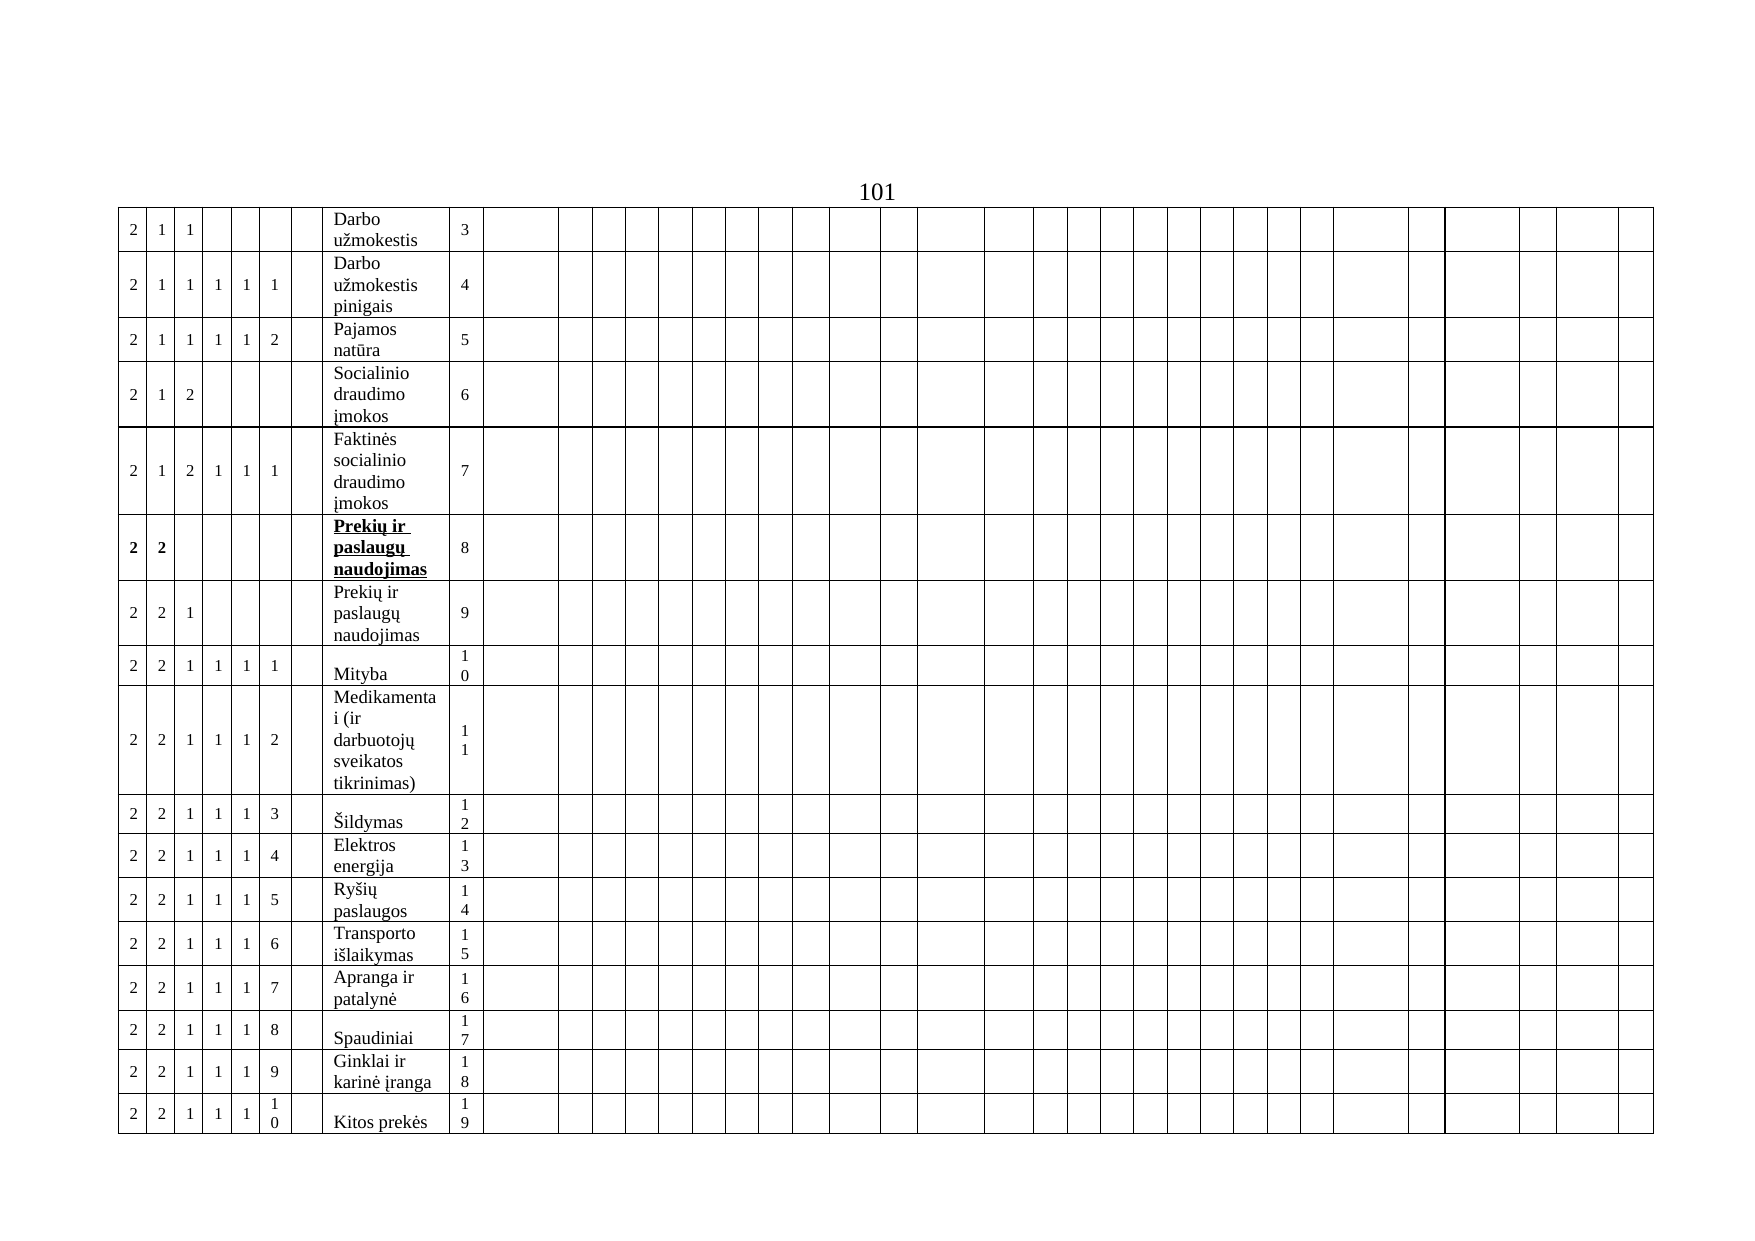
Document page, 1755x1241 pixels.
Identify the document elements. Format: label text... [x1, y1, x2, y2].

table_cell 1 [203, 1094, 231, 1132]
table_cell 17 [450, 1011, 483, 1049]
table_cell [1268, 834, 1300, 877]
table_cell [1234, 318, 1267, 361]
table_cell [1334, 581, 1408, 645]
table_cell [793, 834, 829, 877]
table_cell [1268, 515, 1300, 579]
table_cell [1557, 795, 1618, 833]
table_cell [1557, 318, 1618, 361]
table_cell 1 [203, 1011, 231, 1049]
table_cell [759, 1050, 792, 1093]
table_cell [1034, 362, 1067, 426]
table_cell [559, 966, 592, 1009]
table_cell [1409, 686, 1444, 793]
table_cell [626, 252, 658, 317]
table_cell [1409, 515, 1444, 579]
table_cell 2 [119, 515, 146, 579]
table_cell [1134, 1050, 1167, 1093]
table_cell [1134, 686, 1167, 793]
table_cell [881, 834, 917, 877]
table_cell [1520, 795, 1556, 833]
table_cell 2 [119, 581, 146, 645]
table_cell [759, 922, 792, 965]
table_cell [1409, 428, 1444, 514]
table_cell [830, 686, 880, 793]
table_cell 2 [119, 834, 146, 877]
table_cell 6 [450, 362, 483, 426]
table_cell [1301, 686, 1333, 793]
table_cell [559, 1050, 592, 1093]
table_cell 1 [175, 922, 202, 965]
table_cell [985, 1094, 1033, 1132]
table_cell [1334, 1050, 1408, 1093]
table_cell [593, 646, 625, 684]
table_cell [292, 515, 322, 579]
table_cell [793, 795, 829, 833]
table_cell [292, 581, 322, 645]
table_cell [830, 318, 880, 361]
table_cell [1446, 795, 1519, 833]
table_cell [985, 966, 1033, 1009]
table_cell [1301, 646, 1333, 684]
table_cell [1334, 878, 1408, 921]
table_cell [1334, 834, 1408, 877]
table_cell [1201, 834, 1233, 877]
table_cell [1520, 581, 1556, 645]
table_cell [918, 1094, 984, 1132]
table_cell [759, 515, 792, 579]
table_cell [559, 686, 592, 793]
table_cell [726, 515, 758, 579]
table_cell [1446, 1011, 1519, 1049]
table_cell [918, 686, 984, 793]
table_cell [484, 581, 558, 645]
table_cell [1557, 878, 1618, 921]
table_cell [693, 428, 725, 514]
table_cell [1557, 581, 1618, 645]
table_cell [1557, 362, 1618, 426]
table_cell [1619, 428, 1653, 514]
table_cell [1409, 208, 1444, 251]
table_cell [1268, 252, 1300, 317]
table_cell [759, 1094, 792, 1132]
table_cell [1168, 1050, 1200, 1093]
table_cell 1 [232, 686, 259, 793]
table_cell 1 [232, 428, 259, 514]
table_cell [1446, 1094, 1519, 1132]
table_cell 1 [232, 646, 259, 684]
table_cell [726, 318, 758, 361]
table_cell [1301, 208, 1333, 251]
table_cell [793, 646, 829, 684]
table_cell [659, 515, 692, 579]
table_cell [626, 362, 658, 426]
table_cell [593, 208, 625, 251]
table_cell [1101, 515, 1133, 579]
table_cell 2 [147, 1094, 174, 1132]
table_cell [626, 646, 658, 684]
table_cell Mityba [323, 646, 449, 684]
table_cell 1 [203, 922, 231, 965]
table_cell [1101, 1094, 1133, 1132]
table_cell [1201, 208, 1233, 251]
table_cell 1 [175, 966, 202, 1009]
table_cell 2 [119, 318, 146, 361]
table_cell [1619, 515, 1653, 579]
table_cell [1557, 428, 1618, 514]
table_cell 3 [450, 208, 483, 251]
table_cell [1068, 966, 1100, 1009]
table_cell [1557, 646, 1618, 684]
table_cell 1 [147, 428, 174, 514]
table_cell [1619, 878, 1653, 921]
table_cell [1101, 922, 1133, 965]
table_cell [626, 686, 658, 793]
table_cell 2 [147, 795, 174, 833]
table_cell [1409, 1011, 1444, 1049]
table_cell [881, 428, 917, 514]
table_cell [260, 581, 291, 645]
table_cell [593, 318, 625, 361]
table_cell 1 [232, 795, 259, 833]
table_cell [1409, 834, 1444, 877]
table_cell 1 [203, 318, 231, 361]
table_cell [759, 362, 792, 426]
table_cell [1168, 966, 1200, 1009]
table_cell [1520, 428, 1556, 514]
table_cell [659, 581, 692, 645]
table_cell [985, 922, 1033, 965]
table_cell [1068, 1050, 1100, 1093]
table_cell [1268, 208, 1300, 251]
table_cell [659, 252, 692, 317]
table_cell [1268, 795, 1300, 833]
table_cell 10 [260, 1094, 291, 1132]
table_cell [793, 1050, 829, 1093]
table_cell [1557, 966, 1618, 1009]
table_cell [559, 795, 592, 833]
table_cell [626, 1050, 658, 1093]
table_cell 2 [119, 362, 146, 426]
table_cell [1068, 318, 1100, 361]
table_cell [260, 362, 291, 426]
table_cell [793, 362, 829, 426]
table_cell [1034, 1011, 1067, 1049]
table_cell [626, 1094, 658, 1132]
table_cell 6 [260, 922, 291, 965]
table_cell [1034, 966, 1067, 1009]
table_cell [1619, 1050, 1653, 1093]
table_cell [1557, 208, 1618, 251]
table_cell [1134, 878, 1167, 921]
table_cell [1409, 966, 1444, 1009]
table_cell [759, 252, 792, 317]
table_cell [793, 252, 829, 317]
table_cell 10 [450, 646, 483, 684]
table_cell [1168, 515, 1200, 579]
table_cell [985, 646, 1033, 684]
table_cell 1 [175, 834, 202, 877]
table_cell 1 [175, 318, 202, 361]
table_cell [918, 581, 984, 645]
table_cell Prekių ir paslaugų naudojimas [323, 515, 449, 579]
table_cell 1 [232, 1011, 259, 1049]
table_cell [830, 966, 880, 1009]
table_cell 16 [450, 966, 483, 1009]
table_cell [626, 581, 658, 645]
table_cell [1134, 581, 1167, 645]
table_cell [1234, 795, 1267, 833]
table_cell [1168, 362, 1200, 426]
table_cell [1301, 834, 1333, 877]
table_cell 1 [203, 795, 231, 833]
table_cell [626, 1011, 658, 1049]
table_cell 2 [147, 922, 174, 965]
table_cell [593, 966, 625, 1009]
table_cell [881, 581, 917, 645]
table_cell 2 [119, 1011, 146, 1049]
table_cell [626, 515, 658, 579]
table_cell [918, 795, 984, 833]
table_cell [1268, 1094, 1300, 1132]
table_cell [559, 252, 592, 317]
table_cell [1409, 646, 1444, 684]
table_cell [881, 1050, 917, 1093]
table_cell [1409, 795, 1444, 833]
table_cell [1101, 252, 1133, 317]
table_cell [918, 1050, 984, 1093]
table_cell [1557, 1094, 1618, 1132]
table_cell [484, 252, 558, 317]
table_cell 2 [147, 1050, 174, 1093]
table_cell [726, 428, 758, 514]
table_cell [726, 966, 758, 1009]
table_cell [1234, 922, 1267, 965]
table_cell [593, 922, 625, 965]
table_cell [1334, 362, 1408, 426]
table_cell [693, 966, 725, 1009]
table_cell 2 [119, 686, 146, 793]
table_cell [1234, 966, 1267, 1009]
table_cell [1619, 646, 1653, 684]
table_cell [881, 1011, 917, 1049]
table_cell [1334, 1011, 1408, 1049]
table_cell [1557, 686, 1618, 793]
table_cell 15 [450, 922, 483, 965]
table_cell [1619, 795, 1653, 833]
table_cell [484, 362, 558, 426]
table_cell [1301, 428, 1333, 514]
table_cell [1068, 208, 1100, 251]
table_cell [1268, 966, 1300, 1009]
table_cell [1068, 878, 1100, 921]
table_cell [918, 922, 984, 965]
table_cell 1 [260, 252, 291, 317]
table_cell [918, 252, 984, 317]
table_cell [1409, 922, 1444, 965]
table_cell [1446, 515, 1519, 579]
table_cell 1 [232, 252, 259, 317]
table_cell [484, 795, 558, 833]
table_cell [1034, 686, 1067, 793]
table_cell [659, 966, 692, 1009]
table_cell [693, 646, 725, 684]
table_cell [484, 515, 558, 579]
table_cell 1 [203, 834, 231, 877]
table_cell 1 [203, 966, 231, 1009]
table_cell [985, 581, 1033, 645]
table_cell [593, 581, 625, 645]
table_cell [484, 922, 558, 965]
table_cell [726, 922, 758, 965]
table_cell [759, 878, 792, 921]
table_cell [1168, 581, 1200, 645]
table_cell [759, 1011, 792, 1049]
table_cell [830, 1050, 880, 1093]
table_cell [918, 362, 984, 426]
table_cell [484, 966, 558, 1009]
table_cell [1101, 966, 1133, 1009]
table_cell [793, 428, 829, 514]
table_cell [881, 878, 917, 921]
table_cell 1 [175, 581, 202, 645]
table_cell [759, 686, 792, 793]
table_cell [1101, 318, 1133, 361]
table_cell [1034, 646, 1067, 684]
table_cell [881, 515, 917, 579]
table_cell [626, 795, 658, 833]
table_cell 3 [260, 795, 291, 833]
table_cell [232, 208, 259, 251]
table_cell [1520, 1094, 1556, 1132]
table_cell [1134, 428, 1167, 514]
table_cell [985, 1050, 1033, 1093]
table_cell 1 [175, 252, 202, 317]
table_cell [1168, 686, 1200, 793]
table_cell [1068, 515, 1100, 579]
table_cell [881, 646, 917, 684]
table_cell [759, 318, 792, 361]
table_cell [1034, 834, 1067, 877]
table_cell [1234, 1011, 1267, 1049]
table_cell [759, 581, 792, 645]
table_cell 8 [450, 515, 483, 579]
table_cell [1168, 922, 1200, 965]
table_cell [1134, 208, 1167, 251]
table_cell 2 [119, 252, 146, 317]
table_cell [1234, 252, 1267, 317]
table_cell [559, 208, 592, 251]
table_cell [1446, 362, 1519, 426]
table_cell [232, 362, 259, 426]
table_cell [559, 834, 592, 877]
table_cell [559, 318, 592, 361]
table_cell 1 [203, 646, 231, 684]
table_cell [830, 1094, 880, 1132]
table_cell [1619, 1094, 1653, 1132]
table_cell Apranga ir patalynė [323, 966, 449, 1009]
table_cell [175, 515, 202, 579]
table_cell [1619, 208, 1653, 251]
table_cell [1201, 795, 1233, 833]
table_cell [918, 428, 984, 514]
table_cell [1446, 1050, 1519, 1093]
table_cell [593, 686, 625, 793]
table_cell [759, 208, 792, 251]
table_cell [1134, 515, 1167, 579]
table_cell [693, 252, 725, 317]
table_cell [693, 795, 725, 833]
table_cell [726, 362, 758, 426]
table_cell [726, 646, 758, 684]
table_cell [659, 318, 692, 361]
table_cell [1268, 318, 1300, 361]
table_cell 2 [119, 646, 146, 684]
table_cell [918, 878, 984, 921]
table_cell [1409, 878, 1444, 921]
table_cell Darbo užmokestis [323, 208, 449, 251]
table_cell [1268, 1011, 1300, 1049]
table_cell 2 [147, 646, 174, 684]
table_cell [830, 834, 880, 877]
table_cell [1409, 252, 1444, 317]
table_cell [1557, 834, 1618, 877]
table_cell [1234, 208, 1267, 251]
table_cell 5 [450, 318, 483, 361]
table_cell [1034, 428, 1067, 514]
table_cell [985, 1011, 1033, 1049]
table_cell [1301, 318, 1333, 361]
table_cell [830, 362, 880, 426]
table_cell [1446, 922, 1519, 965]
table_cell [1034, 581, 1067, 645]
table_cell [1446, 252, 1519, 317]
table_cell [793, 686, 829, 793]
table_cell [1446, 318, 1519, 361]
table_cell [985, 795, 1033, 833]
table_cell [793, 581, 829, 645]
table_cell [1234, 878, 1267, 921]
table_cell 1 [175, 1011, 202, 1049]
table_cell 4 [260, 834, 291, 877]
table_cell [726, 252, 758, 317]
table_cell [1201, 1094, 1233, 1132]
table_cell [793, 922, 829, 965]
table_cell [759, 966, 792, 1009]
table_cell [559, 515, 592, 579]
table_cell 7 [260, 966, 291, 1009]
table_cell [484, 1011, 558, 1049]
table_cell [1409, 318, 1444, 361]
table_cell [881, 252, 917, 317]
table_cell [881, 795, 917, 833]
table_cell [1134, 834, 1167, 877]
table_cell [1520, 1050, 1556, 1093]
table_cell [1168, 252, 1200, 317]
table_cell [1168, 208, 1200, 251]
table_cell [1234, 834, 1267, 877]
table_cell [1201, 515, 1233, 579]
table_cell [1034, 1094, 1067, 1132]
table_cell [985, 208, 1033, 251]
table_cell [1301, 581, 1333, 645]
table_cell [484, 428, 558, 514]
table_cell [693, 878, 725, 921]
table_cell [1409, 1050, 1444, 1093]
table_cell 2 [119, 208, 146, 251]
table_cell [1334, 515, 1408, 579]
table_cell [1034, 1050, 1067, 1093]
table_cell [693, 834, 725, 877]
table_cell [1134, 795, 1167, 833]
table_cell [1409, 1094, 1444, 1132]
table_cell Elektros energija [323, 834, 449, 877]
table_cell [659, 686, 692, 793]
table_cell [1234, 362, 1267, 426]
table_cell [1134, 646, 1167, 684]
table_cell [659, 208, 692, 251]
table_cell [830, 922, 880, 965]
table_cell [918, 966, 984, 1009]
table_cell [1201, 966, 1233, 1009]
table_cell [1409, 581, 1444, 645]
table_cell Ryšių paslaugos [323, 878, 449, 921]
table_cell [918, 515, 984, 579]
table_cell [1520, 208, 1556, 251]
table_cell [759, 646, 792, 684]
table_cell [292, 966, 322, 1009]
table_cell [559, 922, 592, 965]
table_cell [1619, 362, 1653, 426]
table_cell [232, 581, 259, 645]
table_cell [593, 1011, 625, 1049]
table_cell [1101, 362, 1133, 426]
table_cell [1068, 646, 1100, 684]
table_cell 2 [147, 581, 174, 645]
table_cell [1234, 515, 1267, 579]
table_cell [985, 878, 1033, 921]
table_cell 1 [203, 428, 231, 514]
table_cell 1 [232, 834, 259, 877]
table_cell [626, 878, 658, 921]
table_cell [985, 428, 1033, 514]
table_cell [659, 795, 692, 833]
table_cell [1520, 686, 1556, 793]
table_cell [793, 515, 829, 579]
table_cell [292, 318, 322, 361]
table_cell [292, 1050, 322, 1093]
table_cell [918, 1011, 984, 1049]
table_cell 12 [450, 795, 483, 833]
table_cell [1446, 966, 1519, 1009]
table_cell [1334, 318, 1408, 361]
table_cell Medikamentai (ir darbuotojų sveikatos tikrinimas) [323, 686, 449, 793]
table_cell 2 [147, 966, 174, 1009]
table_cell [659, 362, 692, 426]
table_cell [1520, 515, 1556, 579]
table_cell [1068, 922, 1100, 965]
table_cell [1168, 1094, 1200, 1132]
table_cell [1268, 581, 1300, 645]
table_cell [726, 834, 758, 877]
table_cell [1201, 362, 1233, 426]
table_cell [1268, 878, 1300, 921]
table_cell [559, 362, 592, 426]
table_cell [484, 834, 558, 877]
table_cell [759, 834, 792, 877]
table_cell [1068, 1094, 1100, 1132]
table_cell Faktinės socialinio draudimo įmokos [323, 428, 449, 514]
table_cell [1557, 252, 1618, 317]
table_cell [1301, 795, 1333, 833]
table_cell 1 [175, 1094, 202, 1132]
table_cell [1234, 428, 1267, 514]
table_cell 9 [450, 581, 483, 645]
table_cell [830, 646, 880, 684]
table_cell [559, 878, 592, 921]
table_cell Šildymas [323, 795, 449, 833]
table_cell 1 [203, 686, 231, 793]
table_cell [1201, 1050, 1233, 1093]
table_cell [793, 208, 829, 251]
table_cell [1168, 646, 1200, 684]
table_cell [830, 795, 880, 833]
table_cell [793, 318, 829, 361]
table_cell [726, 581, 758, 645]
table_cell [693, 1011, 725, 1049]
table_cell [1068, 1011, 1100, 1049]
table_cell [626, 318, 658, 361]
table_cell 1 [147, 318, 174, 361]
table_cell [1557, 1050, 1618, 1093]
table_cell [1619, 922, 1653, 965]
table_cell [1557, 515, 1618, 579]
table_cell [1034, 795, 1067, 833]
table_cell [1409, 362, 1444, 426]
table_cell [292, 362, 322, 426]
table_cell [1557, 922, 1618, 965]
table_cell [918, 834, 984, 877]
table_cell [1101, 878, 1133, 921]
table_cell [559, 581, 592, 645]
table_cell [1520, 318, 1556, 361]
table_cell [1446, 686, 1519, 793]
table_cell Spaudiniai [323, 1011, 449, 1049]
table_cell [1201, 878, 1233, 921]
table_cell [260, 208, 291, 251]
table_cell 2 [147, 878, 174, 921]
table_cell 1 [175, 686, 202, 793]
table_cell [260, 515, 291, 579]
table_cell [1034, 252, 1067, 317]
table_cell [1134, 922, 1167, 965]
table_cell [1068, 252, 1100, 317]
table_cell [1034, 515, 1067, 579]
table_cell [1301, 252, 1333, 317]
table_cell [1334, 686, 1408, 793]
table_cell [1201, 581, 1233, 645]
table_cell [1101, 428, 1133, 514]
table_cell [292, 686, 322, 793]
table_cell [292, 922, 322, 965]
table_cell Ginklai ir karinė įranga [323, 1050, 449, 1093]
table_cell 7 [450, 428, 483, 514]
table_cell Socialinio draudimo įmokos [323, 362, 449, 426]
table_cell [484, 646, 558, 684]
table_cell [626, 966, 658, 1009]
table_cell [1201, 428, 1233, 514]
table_cell [1201, 922, 1233, 965]
table_cell [203, 515, 231, 579]
table_cell 1 [203, 1050, 231, 1093]
table_cell [1101, 208, 1133, 251]
table_cell 2 [119, 795, 146, 833]
table_cell [1334, 966, 1408, 1009]
table_cell [1520, 966, 1556, 1009]
table_cell [1234, 1050, 1267, 1093]
table_cell [1268, 686, 1300, 793]
table_cell [1446, 208, 1519, 251]
table_cell [881, 318, 917, 361]
table_cell [292, 795, 322, 833]
table_cell [830, 252, 880, 317]
table_cell [693, 318, 725, 361]
table_cell [1168, 318, 1200, 361]
table_cell [1134, 1094, 1167, 1132]
table_cell 1 [232, 966, 259, 1009]
table_cell [659, 1050, 692, 1093]
table_cell 2 [260, 686, 291, 793]
table_cell [1101, 1050, 1133, 1093]
table_cell [559, 646, 592, 684]
table_cell [593, 515, 625, 579]
table_cell 2 [147, 515, 174, 579]
table_cell [484, 318, 558, 361]
table_cell [484, 686, 558, 793]
table_cell [659, 1011, 692, 1049]
table_cell [1168, 428, 1200, 514]
table_cell [484, 1094, 558, 1132]
table_cell [626, 428, 658, 514]
table_cell [918, 646, 984, 684]
table_cell [1234, 1094, 1267, 1132]
table_cell [693, 362, 725, 426]
table_cell [659, 878, 692, 921]
table_cell [1068, 428, 1100, 514]
table_cell 2 [175, 362, 202, 426]
table_cell [985, 318, 1033, 361]
table_cell [1446, 834, 1519, 877]
table_cell [1134, 252, 1167, 317]
table_cell [830, 1011, 880, 1049]
table_cell 19 [450, 1094, 483, 1132]
table_cell [1446, 428, 1519, 514]
table_cell Kitos prekės [323, 1094, 449, 1132]
table_cell [1301, 1011, 1333, 1049]
table_cell [593, 795, 625, 833]
table_cell [292, 252, 322, 317]
table_cell [1557, 1011, 1618, 1049]
table_cell [626, 922, 658, 965]
table_cell 13 [450, 834, 483, 877]
table_cell [1446, 581, 1519, 645]
table_cell [1520, 878, 1556, 921]
table_cell [1334, 208, 1408, 251]
table_cell [793, 878, 829, 921]
table_cell [1068, 686, 1100, 793]
table_cell [881, 208, 917, 251]
table_cell [1134, 362, 1167, 426]
table_cell 1 [203, 878, 231, 921]
table_cell [1168, 834, 1200, 877]
table_cell 2 [260, 318, 291, 361]
table_cell 1 [175, 646, 202, 684]
table_cell 1 [147, 252, 174, 317]
table_cell [484, 878, 558, 921]
table_cell [1101, 686, 1133, 793]
table_cell [1268, 362, 1300, 426]
table_cell [759, 428, 792, 514]
table_cell 1 [147, 208, 174, 251]
table_cell [985, 834, 1033, 877]
table_cell [985, 362, 1033, 426]
table_cell [1334, 428, 1408, 514]
table_cell [1168, 795, 1200, 833]
table_cell [232, 515, 259, 579]
table_cell [881, 922, 917, 965]
table_cell [1201, 252, 1233, 317]
table_cell [1068, 834, 1100, 877]
table_cell [693, 922, 725, 965]
table_cell 1 [260, 428, 291, 514]
table_cell [292, 1094, 322, 1132]
table_cell [1520, 362, 1556, 426]
table_cell [693, 581, 725, 645]
table_cell [1301, 362, 1333, 426]
table_cell 2 [119, 966, 146, 1009]
table_cell [1619, 581, 1653, 645]
table_cell [1334, 1094, 1408, 1132]
table_cell 1 [232, 1050, 259, 1093]
table_cell [1446, 646, 1519, 684]
table_cell [1034, 208, 1067, 251]
table_cell [1234, 581, 1267, 645]
table_cell [1201, 1011, 1233, 1049]
table_cell Darbo užmokestis pinigais [323, 252, 449, 317]
table_cell [1446, 878, 1519, 921]
table_cell [881, 1094, 917, 1132]
table_cell 5 [260, 878, 291, 921]
table_cell [1068, 795, 1100, 833]
table_cell [1268, 646, 1300, 684]
table_cell [593, 252, 625, 317]
table_cell [918, 208, 984, 251]
table_cell [1234, 686, 1267, 793]
table_cell [1168, 1011, 1200, 1049]
table_cell [881, 966, 917, 1009]
table_cell [793, 966, 829, 1009]
table_cell [693, 515, 725, 579]
table_cell [659, 428, 692, 514]
table_cell [203, 581, 231, 645]
table_cell [1334, 922, 1408, 965]
table_cell [1068, 581, 1100, 645]
table_cell 2 [147, 1011, 174, 1049]
table_cell [484, 208, 558, 251]
table_cell [1520, 1011, 1556, 1049]
table_cell Prekių ir paslaugų naudojimas [323, 581, 449, 645]
table_cell [830, 515, 880, 579]
table_cell 1 [175, 208, 202, 251]
table_cell [1134, 318, 1167, 361]
table_cell [593, 1094, 625, 1132]
table_cell [830, 208, 880, 251]
table_cell 2 [119, 878, 146, 921]
table_cell [1301, 878, 1333, 921]
table_cell [659, 646, 692, 684]
table_cell 1 [232, 1094, 259, 1132]
table_cell [1234, 646, 1267, 684]
table_cell [881, 686, 917, 793]
table_cell 2 [119, 1050, 146, 1093]
table_cell [659, 834, 692, 877]
table_cell [1134, 1011, 1167, 1049]
table_cell 8 [260, 1011, 291, 1049]
table_cell 9 [260, 1050, 291, 1093]
table_cell [830, 878, 880, 921]
table_cell [693, 686, 725, 793]
table_cell [559, 1094, 592, 1132]
table_cell [1034, 922, 1067, 965]
table_cell [292, 834, 322, 877]
table_cell [593, 1050, 625, 1093]
table_cell [830, 428, 880, 514]
table_cell [726, 878, 758, 921]
table_cell [484, 1050, 558, 1093]
table_cell [593, 878, 625, 921]
table_cell 1 [203, 252, 231, 317]
table_cell [1268, 922, 1300, 965]
table_cell [1520, 922, 1556, 965]
table_cell [1520, 834, 1556, 877]
table_cell [1134, 966, 1167, 1009]
table_cell [1168, 878, 1200, 921]
table_cell [1201, 646, 1233, 684]
table_cell [1101, 834, 1133, 877]
table_cell [1619, 966, 1653, 1009]
table_cell [830, 581, 880, 645]
table_cell 2 [147, 834, 174, 877]
table_cell [1268, 428, 1300, 514]
table_cell [1619, 1011, 1653, 1049]
table_cell [292, 646, 322, 684]
table_cell [626, 208, 658, 251]
table_cell [1101, 646, 1133, 684]
table_cell [1619, 686, 1653, 793]
table_cell [693, 1050, 725, 1093]
table_cell [881, 362, 917, 426]
table_cell 4 [450, 252, 483, 317]
table_cell [659, 922, 692, 965]
table_cell 2 [119, 1094, 146, 1132]
table_cell [726, 686, 758, 793]
table_cell [203, 362, 231, 426]
table_cell 1 [232, 922, 259, 965]
table_cell [985, 252, 1033, 317]
table_cell [1301, 922, 1333, 965]
table_cell [1201, 318, 1233, 361]
table_cell [1619, 252, 1653, 317]
table_cell 14 [450, 878, 483, 921]
table_cell [292, 1011, 322, 1049]
table_cell [1101, 1011, 1133, 1049]
table_cell [659, 1094, 692, 1132]
table_cell [759, 795, 792, 833]
table_cell [626, 834, 658, 877]
table_cell [693, 1094, 725, 1132]
table_cell [1334, 646, 1408, 684]
table_cell 1 [175, 795, 202, 833]
table_cell 2 [147, 686, 174, 793]
table_cell [292, 208, 322, 251]
table_cell 1 [175, 878, 202, 921]
table_cell [793, 1011, 829, 1049]
table_cell 2 [119, 428, 146, 514]
table_cell [1334, 252, 1408, 317]
table_cell [1301, 515, 1333, 579]
table_cell [1334, 795, 1408, 833]
table_cell [559, 1011, 592, 1049]
table_cell [1268, 1050, 1300, 1093]
table_cell [1101, 795, 1133, 833]
table_cell 11 [450, 686, 483, 793]
table_cell [1201, 686, 1233, 793]
table_cell [1619, 834, 1653, 877]
table_cell 1 [232, 318, 259, 361]
table_cell [1619, 318, 1653, 361]
table_cell [1520, 646, 1556, 684]
table_cell 18 [450, 1050, 483, 1093]
table_cell [593, 428, 625, 514]
table_cell [726, 1050, 758, 1093]
table_cell [1520, 252, 1556, 317]
table_cell 2 [119, 922, 146, 965]
table_cell [1101, 581, 1133, 645]
table_cell [693, 208, 725, 251]
table_cell [292, 428, 322, 514]
table_cell [559, 428, 592, 514]
table_cell [985, 686, 1033, 793]
table_cell [793, 1094, 829, 1132]
table_cell [593, 834, 625, 877]
table_cell [292, 878, 322, 921]
table_cell [1301, 966, 1333, 1009]
table_cell [1301, 1094, 1333, 1132]
table_cell [985, 515, 1033, 579]
table_cell 1 [175, 1050, 202, 1093]
table_cell [726, 1011, 758, 1049]
table_cell [1301, 1050, 1333, 1093]
table_cell [918, 318, 984, 361]
table_cell [726, 208, 758, 251]
table_cell Transporto išlaikymas [323, 922, 449, 965]
table_cell 1 [260, 646, 291, 684]
table_cell 1 [147, 362, 174, 426]
table_cell [1034, 318, 1067, 361]
table_cell 1 [232, 878, 259, 921]
table_cell [593, 362, 625, 426]
table_cell 2 [175, 428, 202, 514]
table_cell [726, 1094, 758, 1132]
table_cell [203, 208, 231, 251]
table_cell [1068, 362, 1100, 426]
table_cell [726, 795, 758, 833]
table_cell Pajamos natūra [323, 318, 449, 361]
table_cell [1034, 878, 1067, 921]
